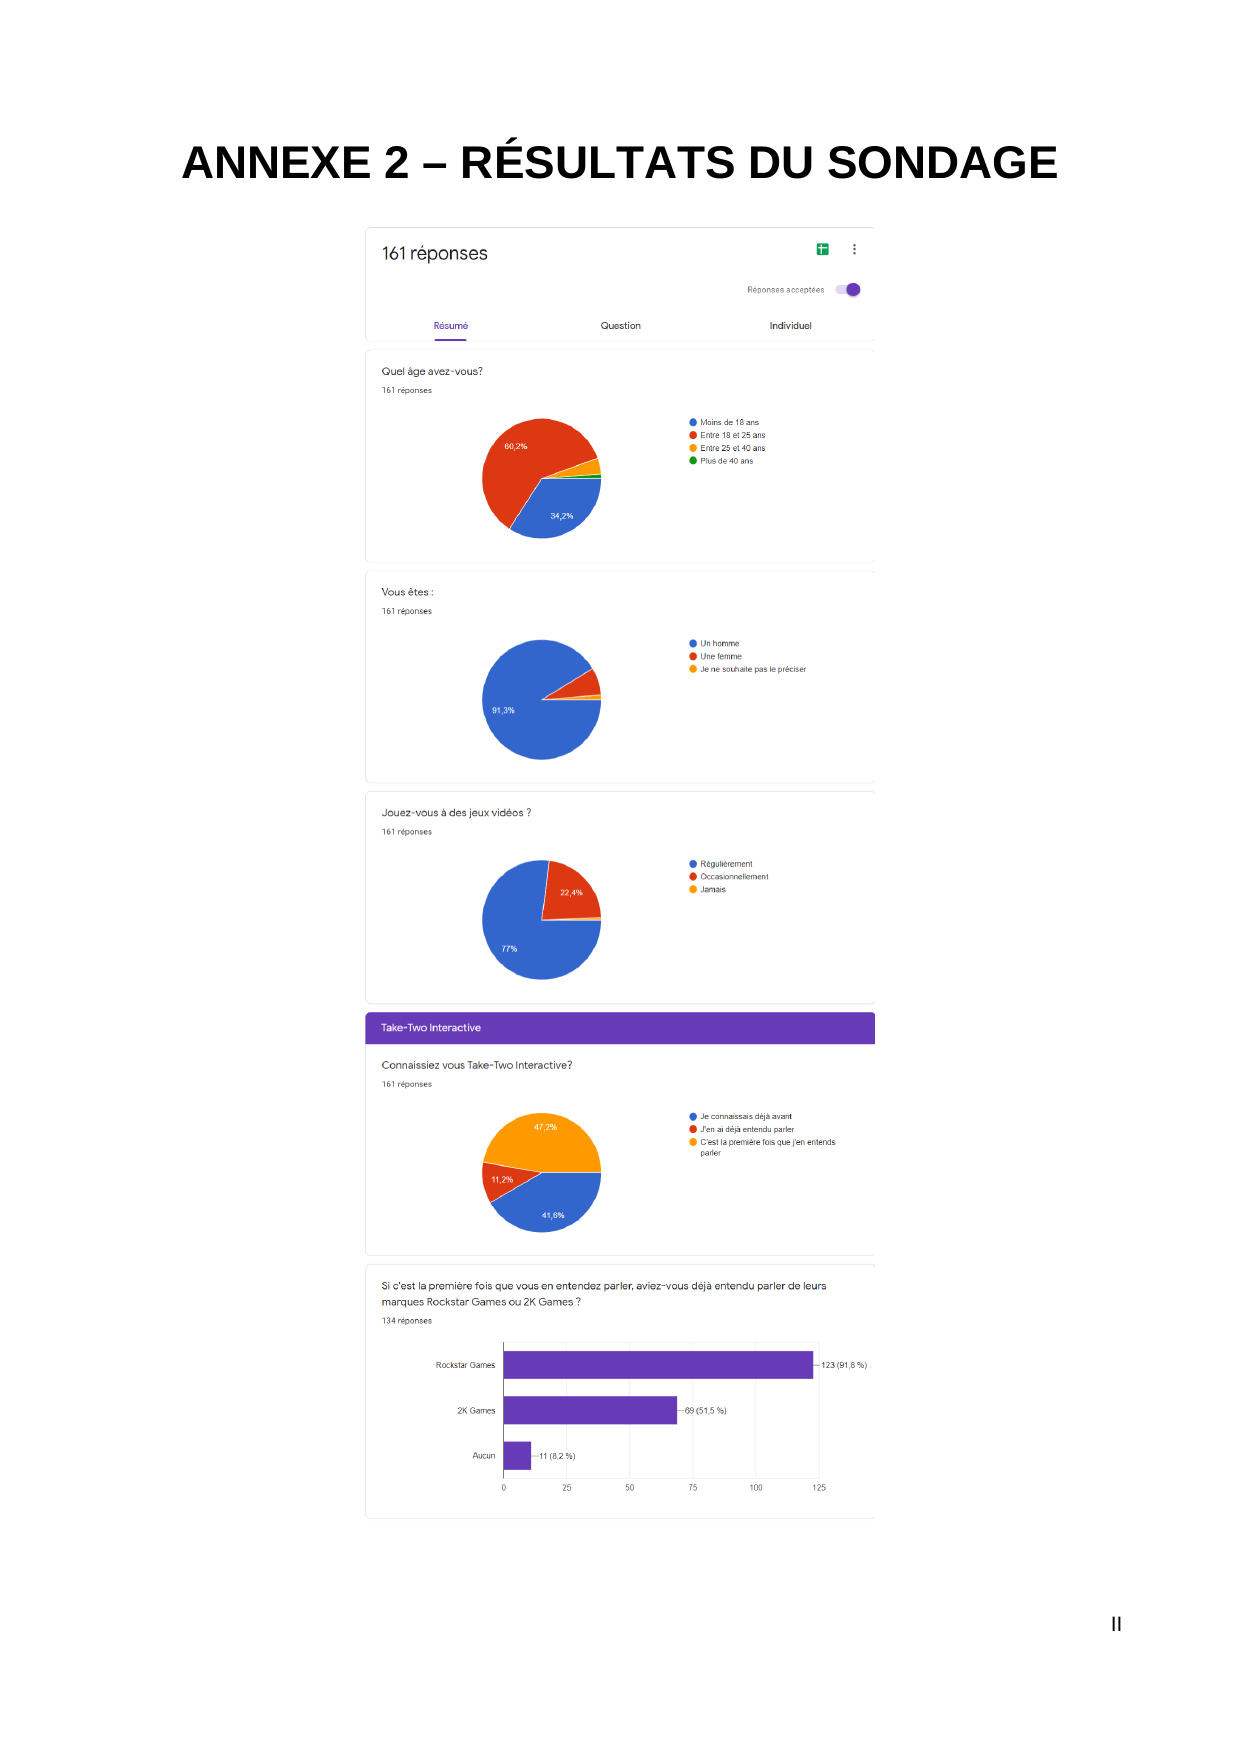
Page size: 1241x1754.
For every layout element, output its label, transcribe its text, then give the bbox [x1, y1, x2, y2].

picture [365, 227, 875, 1527]
subtitle ANNEXE 2 – RÉSULTATS DU SONDAGE [118, 136, 1122, 188]
